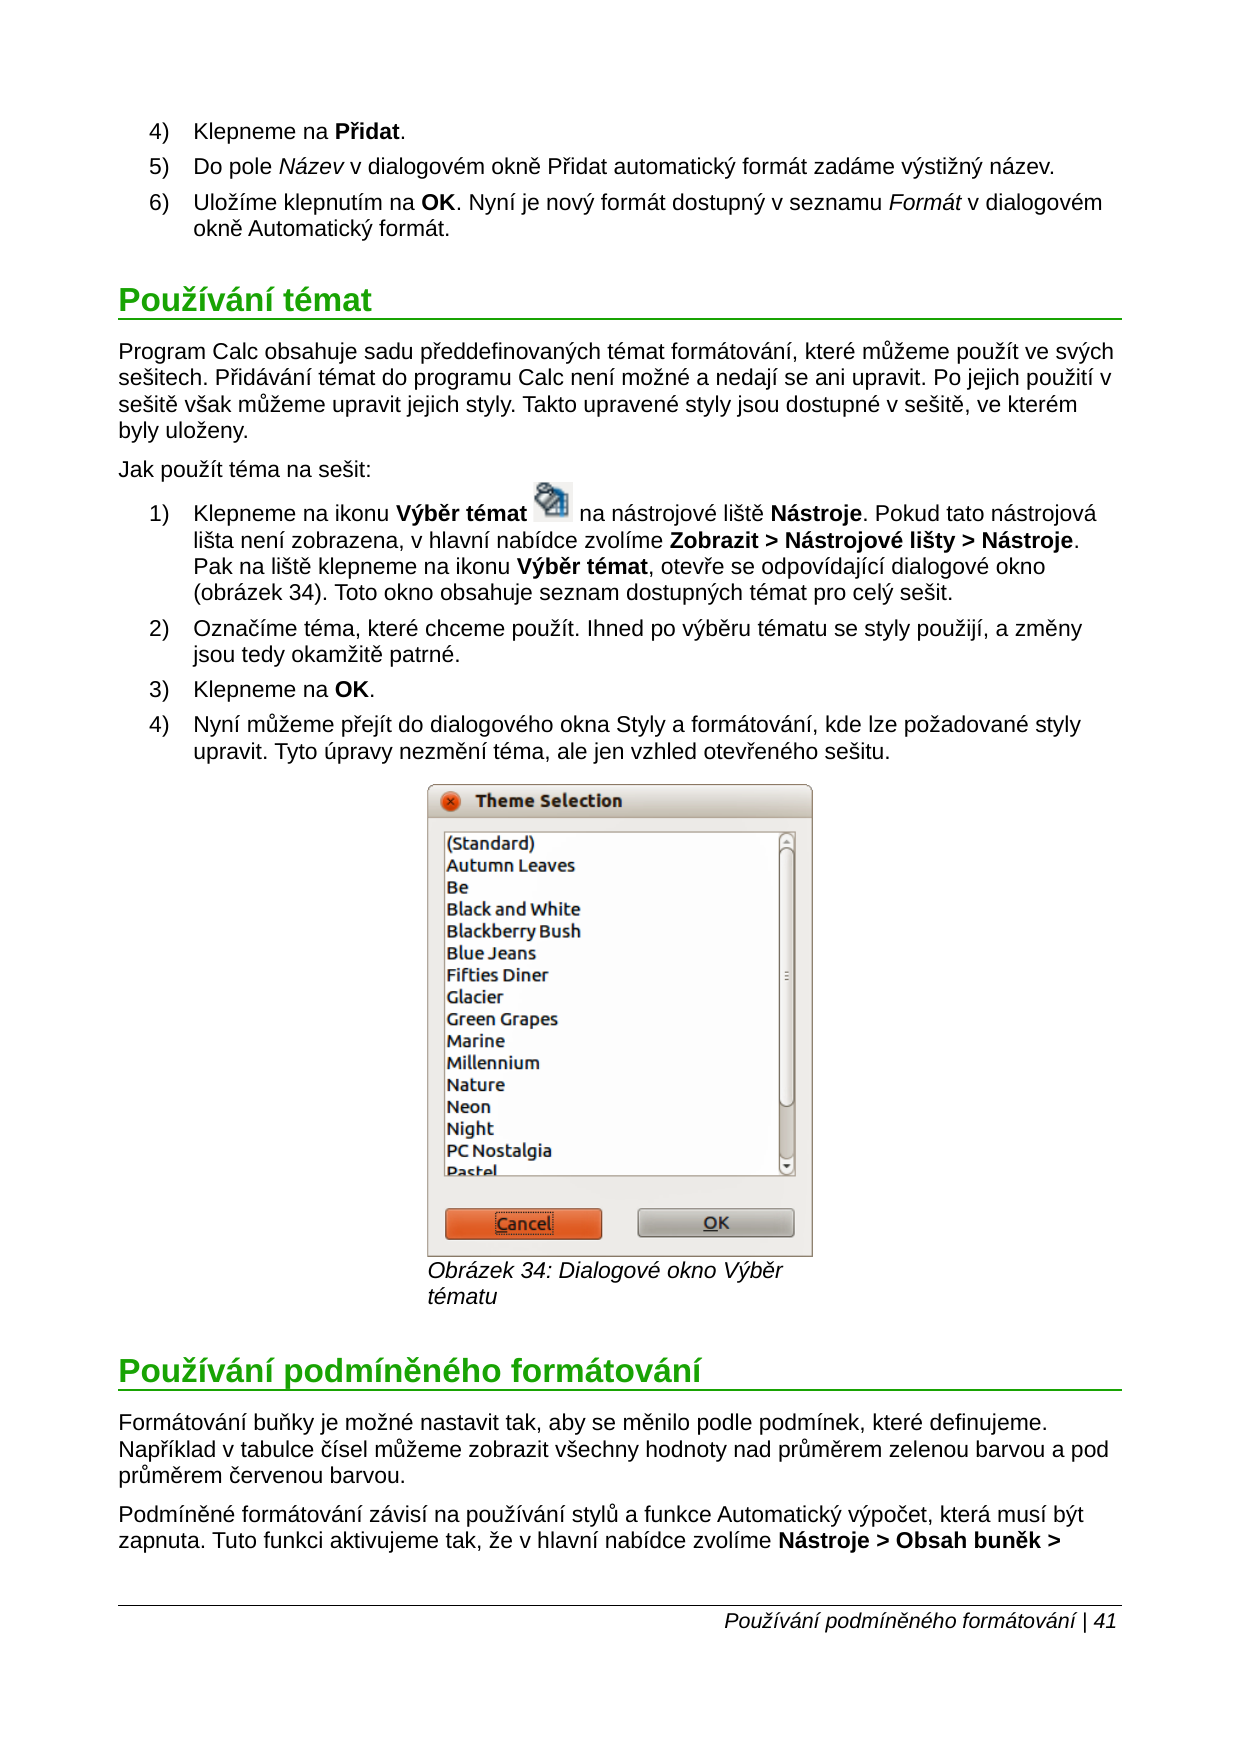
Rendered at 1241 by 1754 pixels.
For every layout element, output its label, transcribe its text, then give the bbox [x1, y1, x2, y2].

picture [427, 784, 813, 1257]
list Jak použít téma na sešit: [118, 456, 1122, 482]
text Formátování buňky je možné nastavit tak, aby se měnilo podle podmínek, které definujeme. Například v tabulce čísel můžeme zobrazit všechny hodnoty nad průměrem zelenou barvou a pod průměrem červenou barvou. [118, 1409, 1122, 1488]
list Klepneme na OK. [169, 676, 1122, 702]
subtitle Používání podmíněného formátování [118, 1351, 1122, 1389]
text Obrázek 34: Dialogové okno Výběr tématu [427, 1257, 813, 1309]
list Klepneme na ikonu Výběr témat na nástrojové liště Nástroje. Pokud tato nástrojová lišta není zobrazena, v hlavní nabídce zvolíme Zobrazit > Nástrojové lišty > Nástroje. Pak na liště klepneme na ikonu Výběr témat, otevře se odpovídající dialogové okno (obrázek 34). Toto okno obsahuje seznam dostupných témat pro celý sešit. [169, 482, 1122, 606]
picture [533, 482, 573, 522]
text Podmíněné formátování závisí na používání stylů a funkce Automatický výpočet, která musí být zapnuta. Tuto funkci aktivujeme tak, že v hlavní nabídce zvolíme Nástroje > Obsah buněk > [118, 1501, 1122, 1553]
list Do pole Název v dialogovém okně Přidat automatický formát zadáme výstižný název. [169, 153, 1122, 180]
subtitle Používání témat [118, 279, 1122, 318]
list Uložíme klepnutím na OK. Nyní je nový formát dostupný v seznamu Formát v dialogovém okně Automatický formát. [169, 188, 1122, 241]
list Označíme téma, které chceme použít. Ihned po výběru tématu se styly použijí, a změny jsou tedy okamžitě patrné. [169, 614, 1122, 667]
list Klepneme na Přidat. [169, 118, 1122, 144]
list Nyní můžeme přejít do dialogového okna Styly a formátování, kde lze požadované styly upravit. Tyto úpravy nezmění téma, ale jen vzhled otevřeného sešitu. [169, 711, 1122, 764]
text Program Calc obsahuje sadu předdefinovaných témat formátování, které můžeme použít ve svých sešitech. Přidávání témat do programu Calc není možné a nedají se ani upravit. Po jejich použití v sešitě však můžeme upravit jejich styly. Takto upravené styly jsou dostupné v sešitě, ve kterém byly uloženy. [118, 338, 1122, 443]
